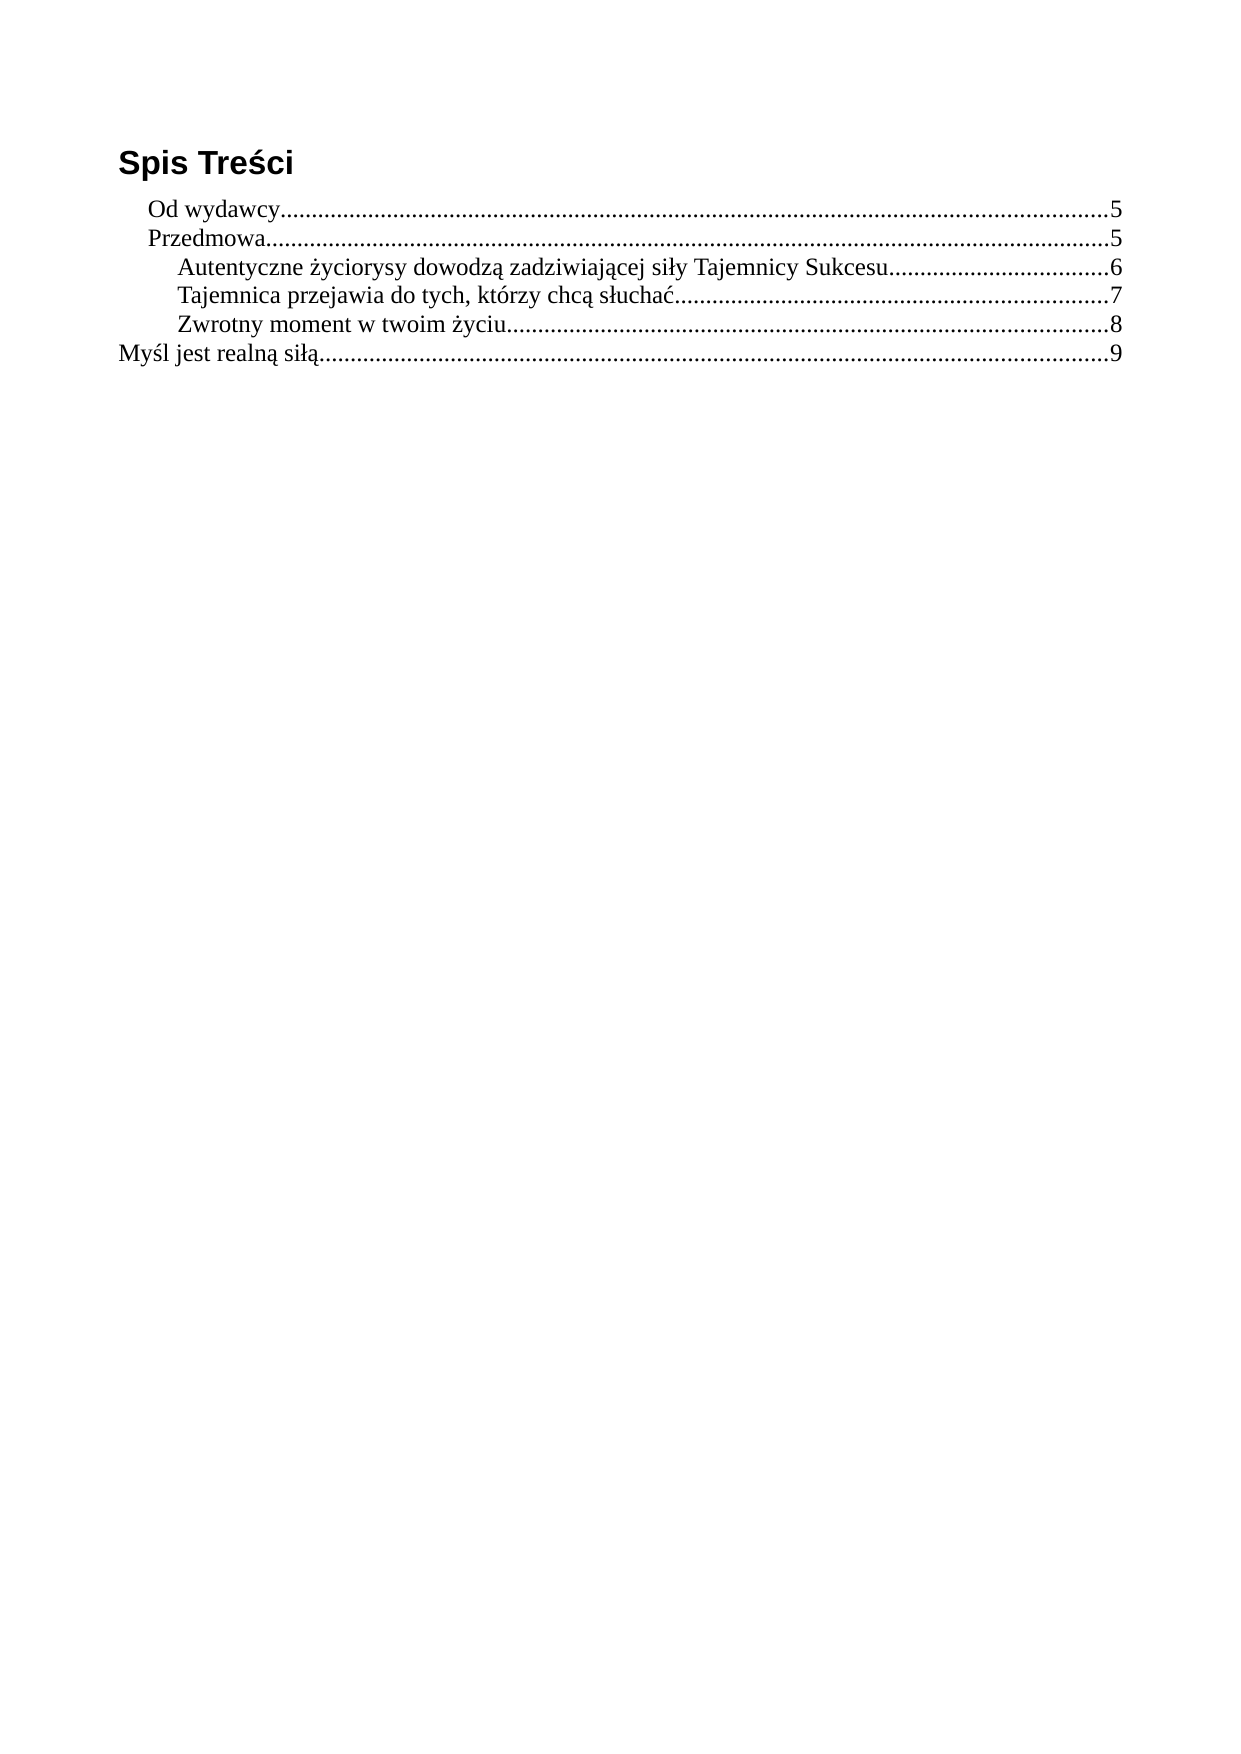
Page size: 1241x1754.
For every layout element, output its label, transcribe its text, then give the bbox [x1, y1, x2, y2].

text Zwrotny moment w twoim życiu 8 [177, 309, 1122, 338]
text Tajemnica przejawia do tych, którzy chcą słuchać 7 [177, 280, 1122, 309]
subtitle Spis Treści [118, 143, 1122, 182]
text Od wydawcy 5 [148, 194, 1122, 223]
text Przedmowa 5 [148, 223, 1122, 252]
text Autentyczne życiorysy dowodzą zadziwiającej siły Tajemnicy Sukcesu 6 [177, 252, 1122, 280]
text Myśl jest realną siłą 9 [118, 338, 1122, 367]
